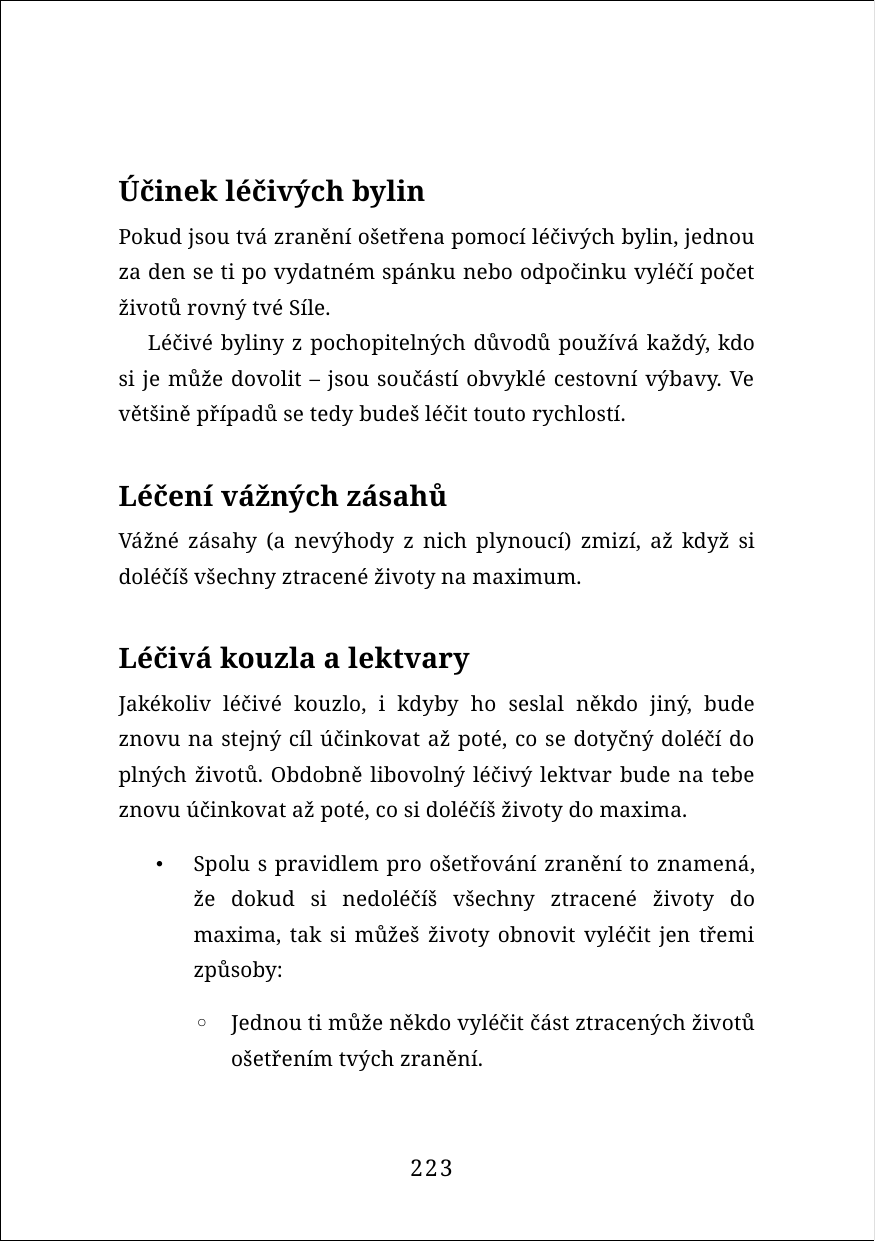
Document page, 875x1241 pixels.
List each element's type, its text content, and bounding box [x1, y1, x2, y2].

text Vážné zásahy (a nevýhody z nich plynoucí) zmizí, až když si doléčíš všechny ztracené životy na maximum. [118, 526, 756, 590]
text Jakékoliv léčivé kouzlo, i kdyby ho seslal někdo jiný, bude znovu na stejný cíl účinkovat až poté, co se dotyčný doléčí do plných životů. Obdobně libovolný léčivý lektvar bude na tebe znovu účinkovat až poté, co si doléčíš životy do maxima. [118, 689, 756, 824]
subtitle Léčení vážných zásahů [118, 476, 756, 515]
subtitle Léčivá kouzla a lektvary [118, 639, 756, 677]
subtitle Účinek léčivých bylin [118, 172, 756, 210]
text Pokud jsou tvá zranění ošetřena pomocí léčivých bylin, jednou za den se ti po vydatném spánku nebo odpočinku vyléčí počet životů rovný tvé Síle. Léčivé byliny z pochopitelných důvodů používá každý, kdo si je může dovolit – jsou součástí obvyklé cestovní výbavy. Ve většině případů se tedy budeš léčit touto rychlostí. [118, 222, 756, 428]
list Jednou ti může někdo vyléčit část ztracených životů ošetřením tvých zranění. [193, 1008, 756, 1072]
list Spolu s pravidlem pro ošetřování zranění to znamená, že dokud si nedoléčíš všechny ztracené životy do maxima, tak si můžeš životy obnovit vyléčit jen třemi způsoby: [156, 849, 756, 984]
